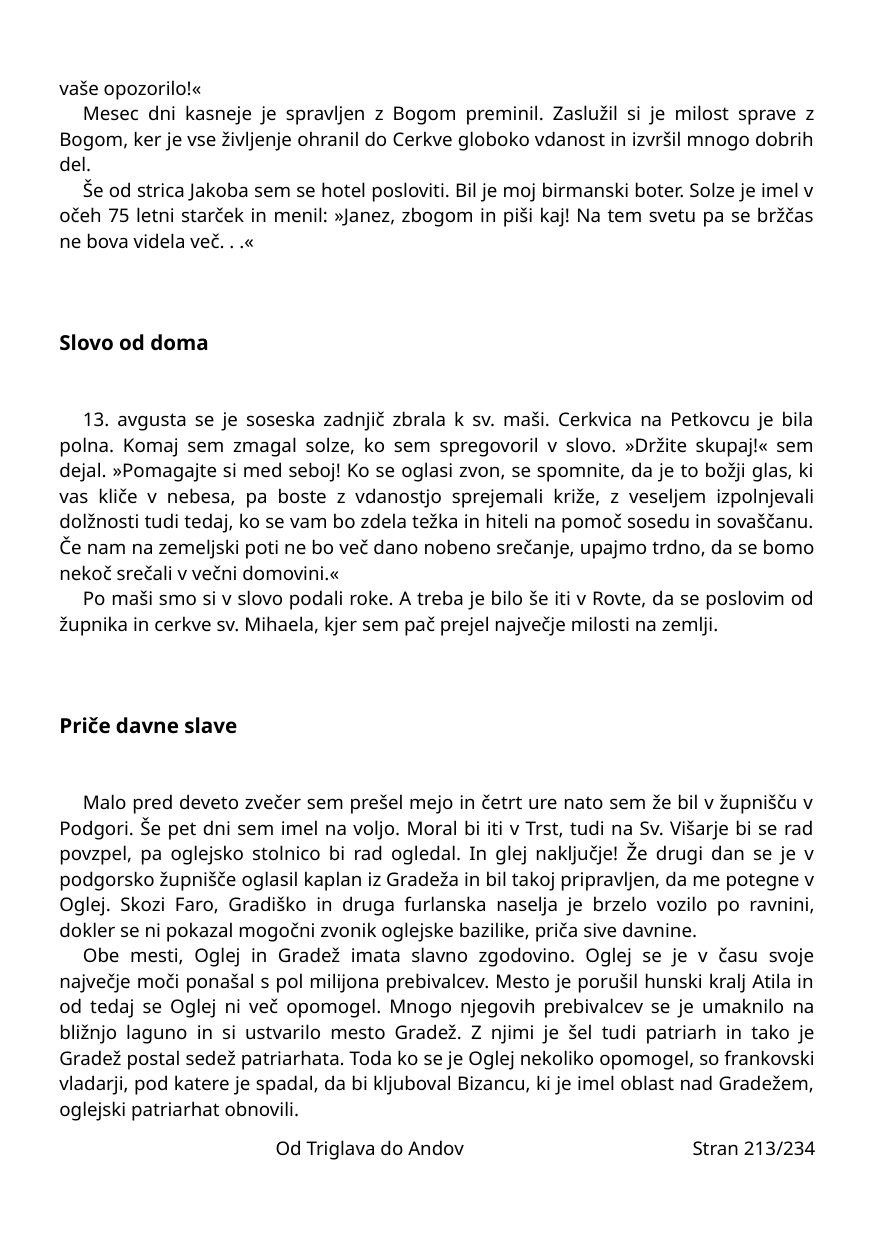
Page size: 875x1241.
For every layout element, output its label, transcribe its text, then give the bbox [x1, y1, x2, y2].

text Obe mesti, Oglej in Gradež imata slavno zgodovino. Oglej se je v času svoje največje moči ponašal s pol milijona prebivalcev. Mesto je porušil hunski kralj Atila in od tedaj se Oglej ni več opomogel. Mnogo njegovih prebivalcev se je umaknilo na bližnjo laguno in si ustvarilo mesto Gradež. Z njimi je šel tudi patriarh in tako je Gradež postal sedež patriarhata. Toda ko se je Oglej nekoliko opomogel, so frankovski vladarji, pod katere je spadal, da bi kljuboval Bizancu, ki je imel oblast nad Gradežem, oglejski patriarhat obnovili. [59, 943, 815, 1121]
text Še od strica Jakoba sem se hotel posloviti. Bil je moj birmanski boter. Solze je imel v očeh 75 letni starček in menil: »Janez, zbogom in piši kaj! Na tem svetu pa se bržčas ne bova videla več. . .« [59, 177, 815, 254]
text 13. avgusta se je soseska zadnjič zbrala k sv. maši. Cerkvica na Petkovcu je bila polna. Komaj sem zmagal solze, ko sem spregovoril v slovo. »Držite skupaj!« sem dejal. »Pomagajte si med seboj! Ko se oglasi zvon, se spomnite, da je to božji glas, ki vas kliče v nebesa, pa boste z vdanostjo sprejemali križe, z veseljem izpolnjevali dolžnosti tudi tedaj, ko se vam bo zdela težka in hiteli na pomoč sosedu in sovaščanu. Če nam na zemeljski poti ne bo več dano nobeno srečanje, upajmo trdno, da se bomo nekoč srečali v večni domovini.« [59, 407, 815, 585]
text Malo pred deveto zvečer sem prešel mejo in četrt ure nato sem že bil v župnišču v Podgori. Še pet dni sem imel na voljo. Moral bi iti v Trst, tudi na Sv. Višarje bi se rad povzpel, pa oglejsko stolnico bi rad ogledal. In glej naključje! Že drugi dan se je v podgorsko župnišče oglasil kaplan iz Gradeža in bil takoj pripravljen, da me potegne v Oglej. Skozi Faro, Gradiško in druga furlanska naselja je brzelo vozilo po ravnini, dokler se ni pokazal mogočni zvonik oglejske bazilike, priča sive davnine. [59, 789, 815, 943]
subtitle Slovo od doma [59, 305, 815, 356]
text Mesec dni kasneje je spravljen z Bogom preminil. Zaslužil si je milost sprave z Bogom, ker je vse življenje ohranil do Cerkve globoko vdanost in izvršil mnogo dobrih del. [59, 101, 815, 177]
text Po maši smo si v slovo podali roke. A treba je bilo še iti v Rovte, da se poslovim od župnika in cerkve sv. Mihaela, kjer sem pač prejel največje milosti na zemlji. [59, 585, 815, 636]
text vaše opozorilo!« [59, 75, 815, 101]
subtitle Priče davne slave [59, 687, 815, 739]
